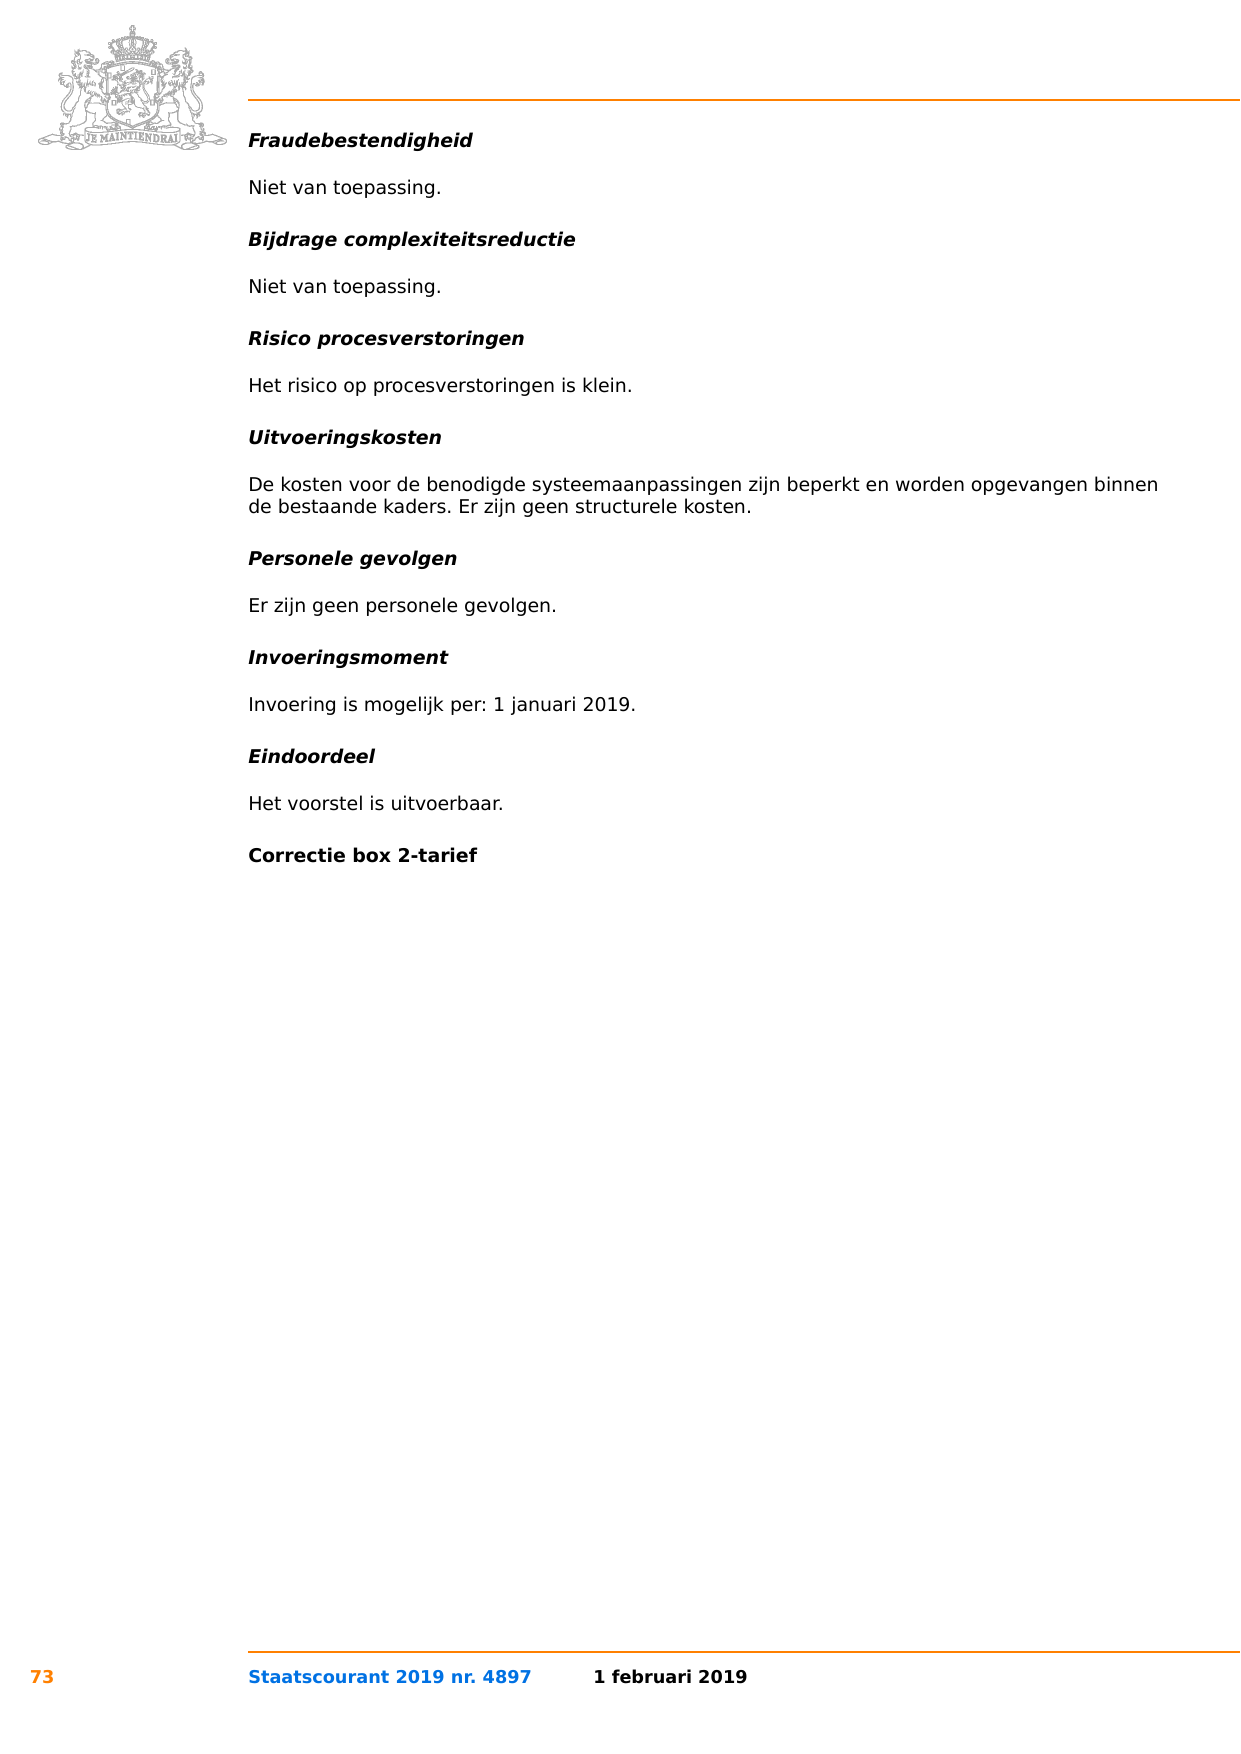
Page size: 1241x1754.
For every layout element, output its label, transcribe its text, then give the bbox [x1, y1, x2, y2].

text Niet van toepassing. [248, 177, 1163, 199]
text Invoering is mogelijk per: 1 januari 2019. [248, 694, 1163, 716]
text Het risico op procesverstoringen is klein. [248, 375, 1163, 397]
picture [38, 25, 227, 150]
subtitle Fraudebestendigheid [248, 130, 1163, 152]
subtitle Risico procesverstoringen [248, 328, 1163, 350]
text Er zijn geen personele gevolgen. [248, 595, 1163, 617]
subtitle Personele gevolgen [248, 548, 1163, 570]
subtitle Bijdrage complexiteitsreductie [248, 229, 1163, 251]
text Het voorstel is uitvoerbaar. [248, 793, 1163, 814]
subtitle Uitvoeringskosten [248, 427, 1163, 449]
text De kosten voor de benodigde systeemaanpassingen zijn beperkt en worden opgevangen binnen de bestaande kaders. Er zijn geen structurele kosten. [248, 474, 1163, 518]
subtitle Correctie box 2-tarief [248, 844, 1163, 867]
text Niet van toepassing. [248, 276, 1163, 298]
subtitle Eindoordeel [248, 746, 1163, 768]
subtitle Invoeringsmoment [248, 647, 1163, 669]
